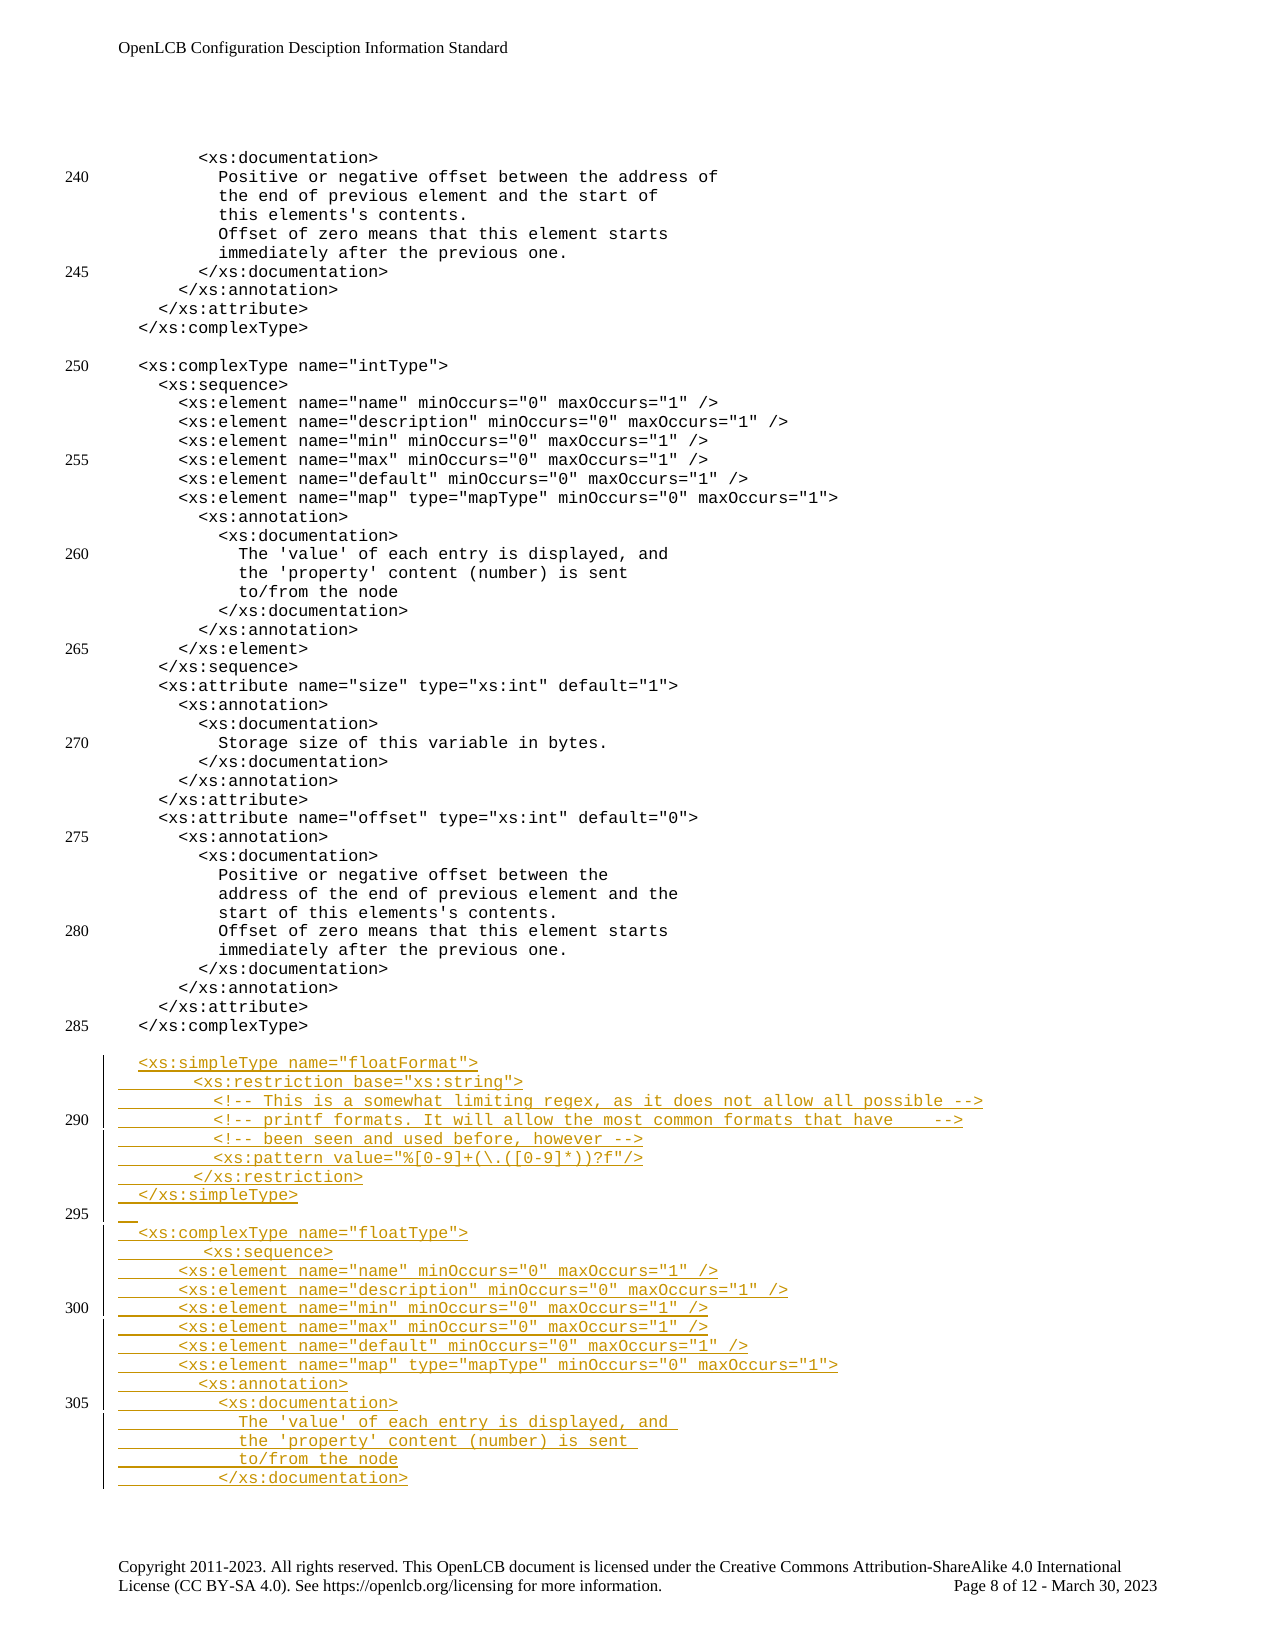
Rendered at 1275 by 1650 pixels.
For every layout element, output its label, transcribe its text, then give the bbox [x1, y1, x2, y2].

text <xs:documentation> [118, 848, 1157, 866]
text <xs:complexType name="floatType"> [118, 1225, 1157, 1243]
text <xs:attribute name="size" type="xs:int" default="1"> [118, 678, 1157, 697]
text <!-- This is a somewhat limiting regex, as it does not allow all possible --> [118, 1093, 1157, 1112]
text The 'value' of each entry is displayed, and [118, 546, 1157, 565]
text to/from the node [118, 1451, 1157, 1470]
text <xs:element name="min" minOccurs="0" maxOccurs="1" /> [118, 433, 1157, 452]
text </xs:annotation> [118, 772, 1157, 791]
text <xs:documentation> [118, 150, 1157, 169]
text <xs:element name="name" minOccurs="0" maxOccurs="1" /> [118, 395, 1157, 414]
text <xs:documentation> [118, 1394, 1157, 1413]
text <xs:attribute name="offset" type="xs:int" default="0"> [118, 810, 1157, 829]
text </xs:restriction> [118, 1168, 1157, 1187]
text </xs:attribute> [118, 791, 1157, 810]
text <xs:element name="map" type="mapType" minOccurs="0" maxOccurs="1"> [118, 489, 1157, 508]
text <xs:element name="description" minOccurs="0" maxOccurs="1" /> [118, 414, 1157, 433]
text </xs:annotation> [118, 282, 1157, 301]
text this elements's contents. [118, 207, 1157, 225]
text </xs:attribute> [118, 301, 1157, 320]
text the end of previous element and the start of [118, 188, 1157, 207]
text Offset of zero means that this element starts [118, 923, 1157, 942]
text <!-- been seen and used before, however --> [118, 1130, 1157, 1149]
text Offset of zero means that this element starts [118, 225, 1157, 244]
text </xs:annotation> [118, 979, 1157, 998]
text <xs:annotation> [118, 508, 1157, 527]
text start of this elements's contents. [118, 904, 1157, 923]
text <xs:restriction base="xs:string"> [118, 1074, 1157, 1093]
text </xs:annotation> [118, 621, 1157, 640]
text <xs:sequence> [118, 1243, 1157, 1262]
text </xs:element> [118, 640, 1157, 659]
text </xs:complexType> [118, 1017, 1157, 1036]
text immediately after the previous one. [118, 942, 1157, 961]
text <xs:documentation> [118, 716, 1157, 734]
text address of the end of previous element and the [118, 885, 1157, 904]
text <xs:pattern value="%[0-9]+(\.([0-9]*))?f"/> [118, 1149, 1157, 1168]
text </xs:attribute> [118, 998, 1157, 1017]
text <xs:element name="default" minOccurs="0" maxOccurs="1" /> [118, 1338, 1157, 1357]
text </xs:documentation> [118, 753, 1157, 772]
text <xs:element name="min" minOccurs="0" maxOccurs="1" /> [118, 1300, 1157, 1319]
text the 'property' content (number) is sent [118, 1432, 1157, 1451]
text <xs:simpleType name="floatFormat"> [118, 1055, 1157, 1074]
text <!-- printf formats. It will allow the most common formats that have --> [118, 1112, 1157, 1130]
text Positive or negative offset between the address of [118, 169, 1157, 188]
text </xs:documentation> [118, 961, 1157, 979]
text <xs:element name="name" minOccurs="0" maxOccurs="1" /> [118, 1262, 1157, 1281]
text <xs:element name="description" minOccurs="0" maxOccurs="1" /> [118, 1281, 1157, 1300]
text <xs:element name="default" minOccurs="0" maxOccurs="1" /> [118, 471, 1157, 489]
text </xs:documentation> [118, 1470, 1157, 1489]
text <xs:element name="map" type="mapType" minOccurs="0" maxOccurs="1"> [118, 1357, 1157, 1376]
text the 'property' content (number) is sent [118, 565, 1157, 584]
text <xs:annotation> [118, 829, 1157, 848]
text </xs:documentation> [118, 602, 1157, 621]
text <xs:documentation> [118, 527, 1157, 546]
text <xs:sequence> [118, 376, 1157, 395]
text to/from the node [118, 584, 1157, 602]
text <xs:complexType name="intType"> [118, 357, 1157, 376]
text Positive or negative offset between the [118, 866, 1157, 885]
text </xs:sequence> [118, 659, 1157, 678]
text </xs:documentation> [118, 263, 1157, 282]
text The 'value' of each entry is displayed, and [118, 1413, 1157, 1432]
text <xs:annotation> [118, 1376, 1157, 1394]
text <xs:annotation> [118, 697, 1157, 716]
text </xs:simpleType> [118, 1187, 1157, 1206]
text </xs:complexType> [118, 320, 1157, 338]
text Storage size of this variable in bytes. [118, 734, 1157, 753]
text <xs:element name="max" minOccurs="0" maxOccurs="1" /> [118, 452, 1157, 471]
text immediately after the previous one. [118, 244, 1157, 263]
text <xs:element name="max" minOccurs="0" maxOccurs="1" /> [118, 1319, 1157, 1338]
